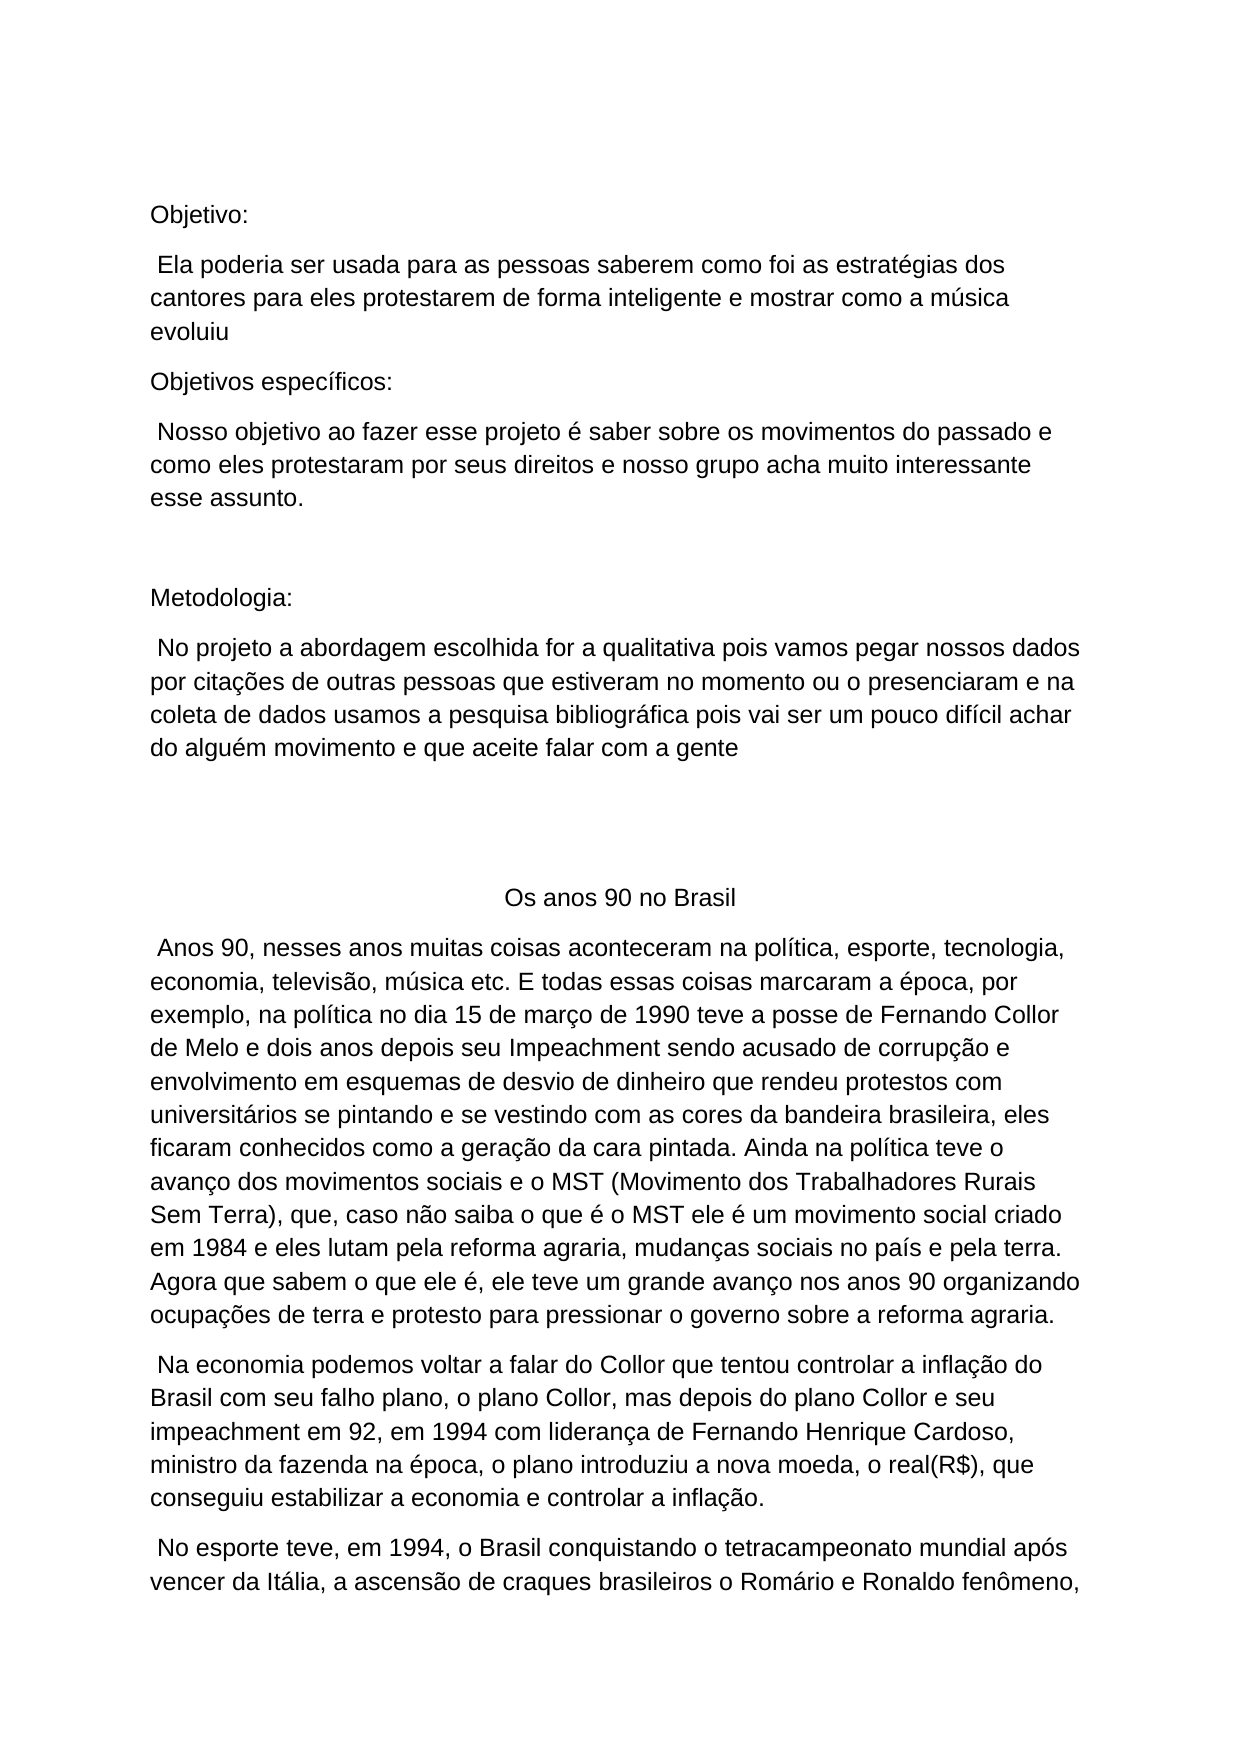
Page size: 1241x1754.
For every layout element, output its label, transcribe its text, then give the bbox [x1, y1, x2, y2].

text Os anos 90 no Brasil [150, 883, 1090, 912]
text Nosso objetivo ao fazer esse projeto é saber sobre os movimentos do passado e como eles protestaram por seus direitos e nosso grupo acha muito interessante esse assunto. [150, 417, 1090, 512]
text Na economia podemos voltar a falar do Collor que tentou controlar a inflação do Brasil com seu falho plano, o plano Collor, mas depois do plano Collor e seu impeachment em 92, em 1994 com liderança de Fernando Henrique Cardoso, ministro da fazenda na época, o plano introduziu a nova moeda, o real(R$), que conseguiu estabilizar a economia e controlar a inflação. [150, 1350, 1090, 1512]
text Objetivos específicos: [150, 367, 1090, 395]
text No projeto a abordagem escolhida for a qualitativa pois vamos pegar nossos dados por citações de outras pessoas que estiveram no momento ou o presenciaram e na coleta de dados usamos a pesquisa bibliográfica pois vai ser um pouco difícil achar do alguém movimento e que aceite falar com a gente [150, 633, 1090, 762]
text Objetivo: [150, 200, 1090, 229]
text Anos 90, nesses anos muitas coisas aconteceram na política, esporte, tecnologia, economia, televisão, música etc. E todas essas coisas marcaram a época, por exemplo, na política no dia 15 de março de 1990 teve a posse de Fernando Collor de Melo e dois anos depois seu Impeachment sendo acusado de corrupção e envolvimento em esquemas de desvio de dinheiro que rendeu protestos com universitários se pintando e se vestindo com as cores da bandeira brasileira, eles ficaram conhecidos como a geração da cara pintada. Ainda na política teve o avanço dos movimentos sociais e o MST (Movimento dos Trabalhadores Rurais Sem Terra), que, caso não saiba o que é o MST ele é um movimento social criado em 1984 e eles lutam pela reforma agraria, mudanças sociais no país e pela terra. Agora que sabem o que ele é, ele teve um grande avanço nos anos 90 organizando ocupações de terra e protesto para pressionar o governo sobre a reforma agraria. [150, 933, 1090, 1329]
text Ela poderia ser usada para as pessoas saberem como foi as estratégias dos cantores para eles protestarem de forma inteligente e mostrar como a música evoluiu [150, 250, 1090, 345]
text Metodologia: [150, 583, 1090, 612]
text No esporte teve, em 1994, o Brasil conquistando o tetracampeonato mundial após vencer da Itália, a ascensão de craques brasileiros o Romário e Ronaldo fenômeno, [150, 1533, 1090, 1595]
